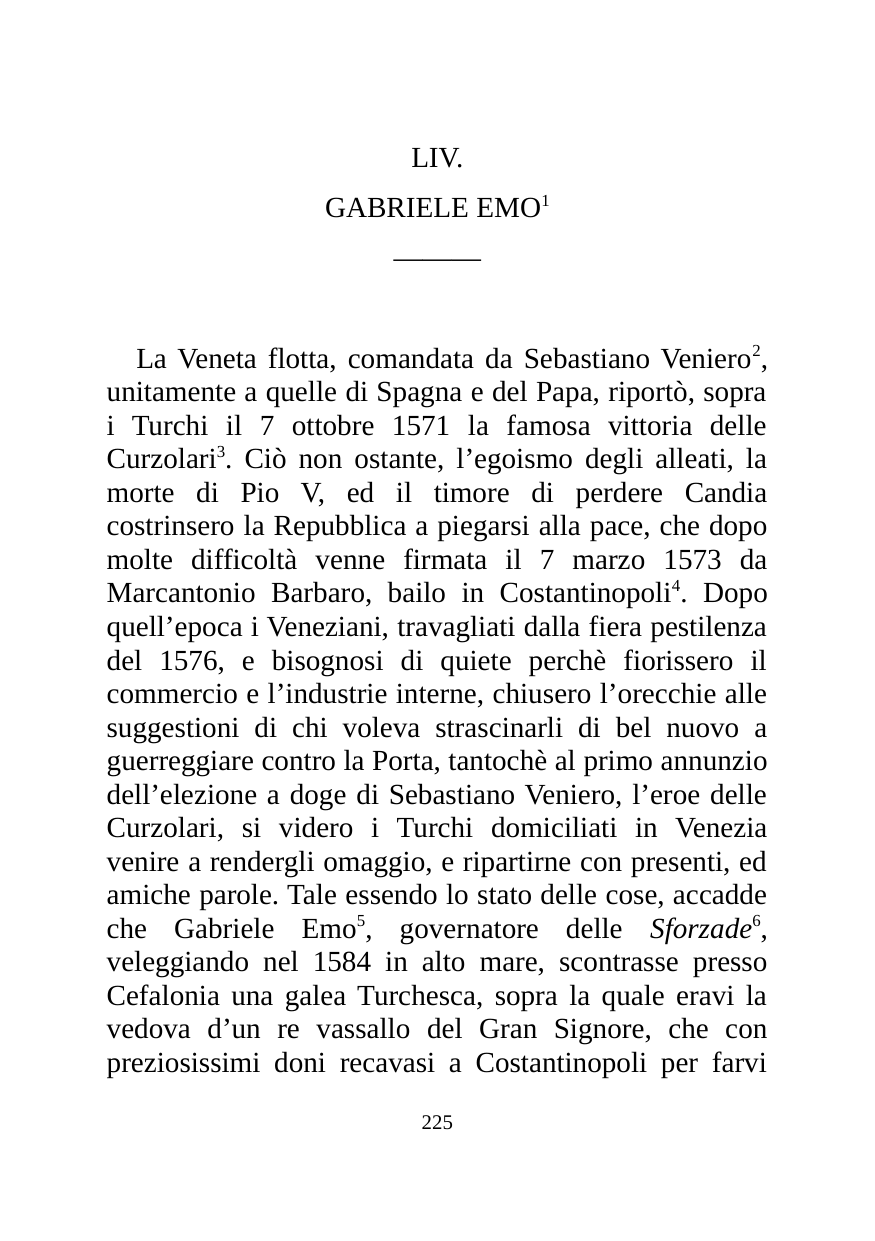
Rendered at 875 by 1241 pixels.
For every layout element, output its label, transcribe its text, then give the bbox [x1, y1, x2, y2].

subtitle LIV. GABRIELE EMO ――― [106, 140, 768, 274]
text La Veneta flotta, comandata da Sebastiano Veniero, unitamente a quelle di Spagna e del Papa, riportò, sopra i Turchi il 7 ottobre 1571 la famosa vittoria delle Curzolari. Ciò non ostante, l’egoismo degli alleati, la morte di Pio V, ed il timore di perdere Candia costrinsero la Repubblica a piegarsi alla pace, che dopo molte difficoltà venne firmata il 7 marzo 1573 da Marcantonio Barbaro, bailo in Costantinopoli. Dopo quell’epoca i Veneziani, travagliati dalla fiera pestilenza del 1576, e bisognosi di quiete perchè fiorissero il commercio e l’industrie interne, chiusero l’orecchie alle suggestioni di chi voleva strascinarli di bel nuovo a guerreggiare contro la Porta, tantochè al primo annunzio dell’elezione a doge di Sebastiano Veniero, l’eroe delle Curzolari, si videro i Turchi domiciliati in Venezia venire a rendergli omaggio, e ripartirne con presenti, ed amiche parole. Tale essendo lo stato delle cose, accadde che Gabriele Emo, governatore delle Sforzade, veleggiando nel 1584 in alto mare, scontrasse presso Cefalonia una galea Turchesca, sopra la quale eravi la vedova d’un re vassallo del Gran Signore, che con preziosissimi doni recavasi a Costantinopoli per farvi [106, 341, 768, 1079]
